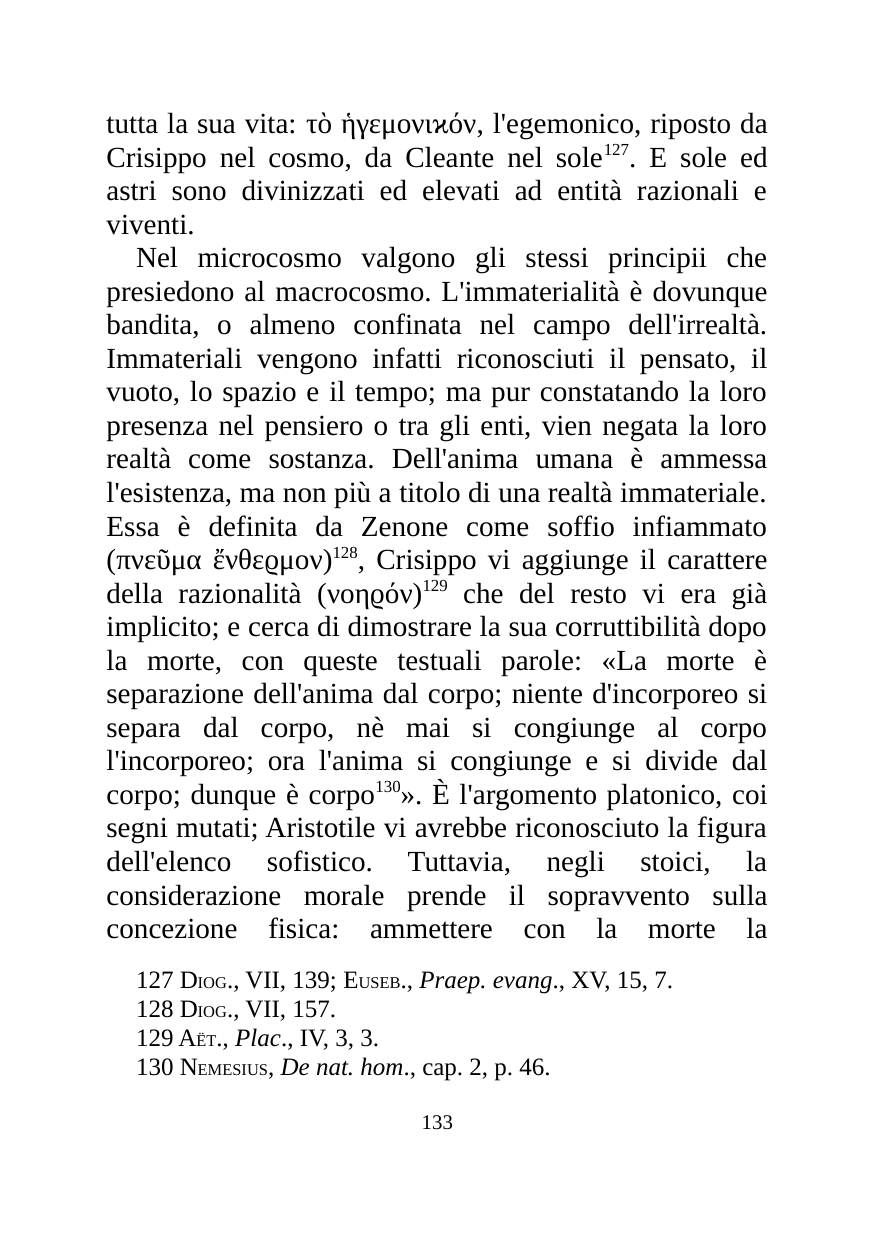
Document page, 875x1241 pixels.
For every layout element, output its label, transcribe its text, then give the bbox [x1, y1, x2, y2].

text Aët., Plac., IV, 3, 3. [106, 1023, 768, 1052]
text tutta la sua vita: τὸ ἡγεμονιϰόν, l'egemonico, riposto da Crisippo nel cosmo, da Cleante nel sole. E sole ed astri sono divinizzati ed elevati ad entità razionali e viventi. [106, 106, 768, 240]
text Diog., VII, 157. [106, 994, 768, 1023]
text Nel microcosmo valgono gli stessi principii che presiedono al macrocosmo. L'immaterialità è dovunque bandita, o almeno confinata nel campo dell'irrealtà. Immateriali vengono infatti riconosciuti il pensato, il vuoto, lo spazio e il tempo; ma pur constatando la loro presenza nel pensiero o tra gli enti, vien negata la loro realtà come sostanza. Dell'anima umana è ammessa l'esistenza, ma non più a titolo di una realtà immateriale. Essa è definita da Zenone come soffio infiammato (πνεῦμα ἔνθεϱμον), Crisippo vi aggiunge il carattere della razionalità (νοηϱόν) che del resto vi era già implicito; e cerca di dimostrare la sua corruttibilità dopo la morte, con queste testuali parole: «La morte è separazione dell'anima dal corpo; niente d'incorporeo si separa dal corpo, nè mai si congiunge al corpo l'incorporeo; ora l'anima si congiunge e si divide dal corpo; dunque è corpo». È l'argomento platonico, coi segni mutati; Aristotile vi avrebbe riconosciuto la figura dell'elenco sofistico. Tuttavia, negli stoici, la considerazione morale prende il sopravvento sulla concezione fisica: ammettere con la morte la [106, 240, 768, 945]
text Diog., VII, 139; Euseb., Praep. evang., XV, 15, 7. [106, 965, 768, 994]
text Nemesius, De nat. hom., cap. 2, p. 46. [106, 1052, 768, 1080]
